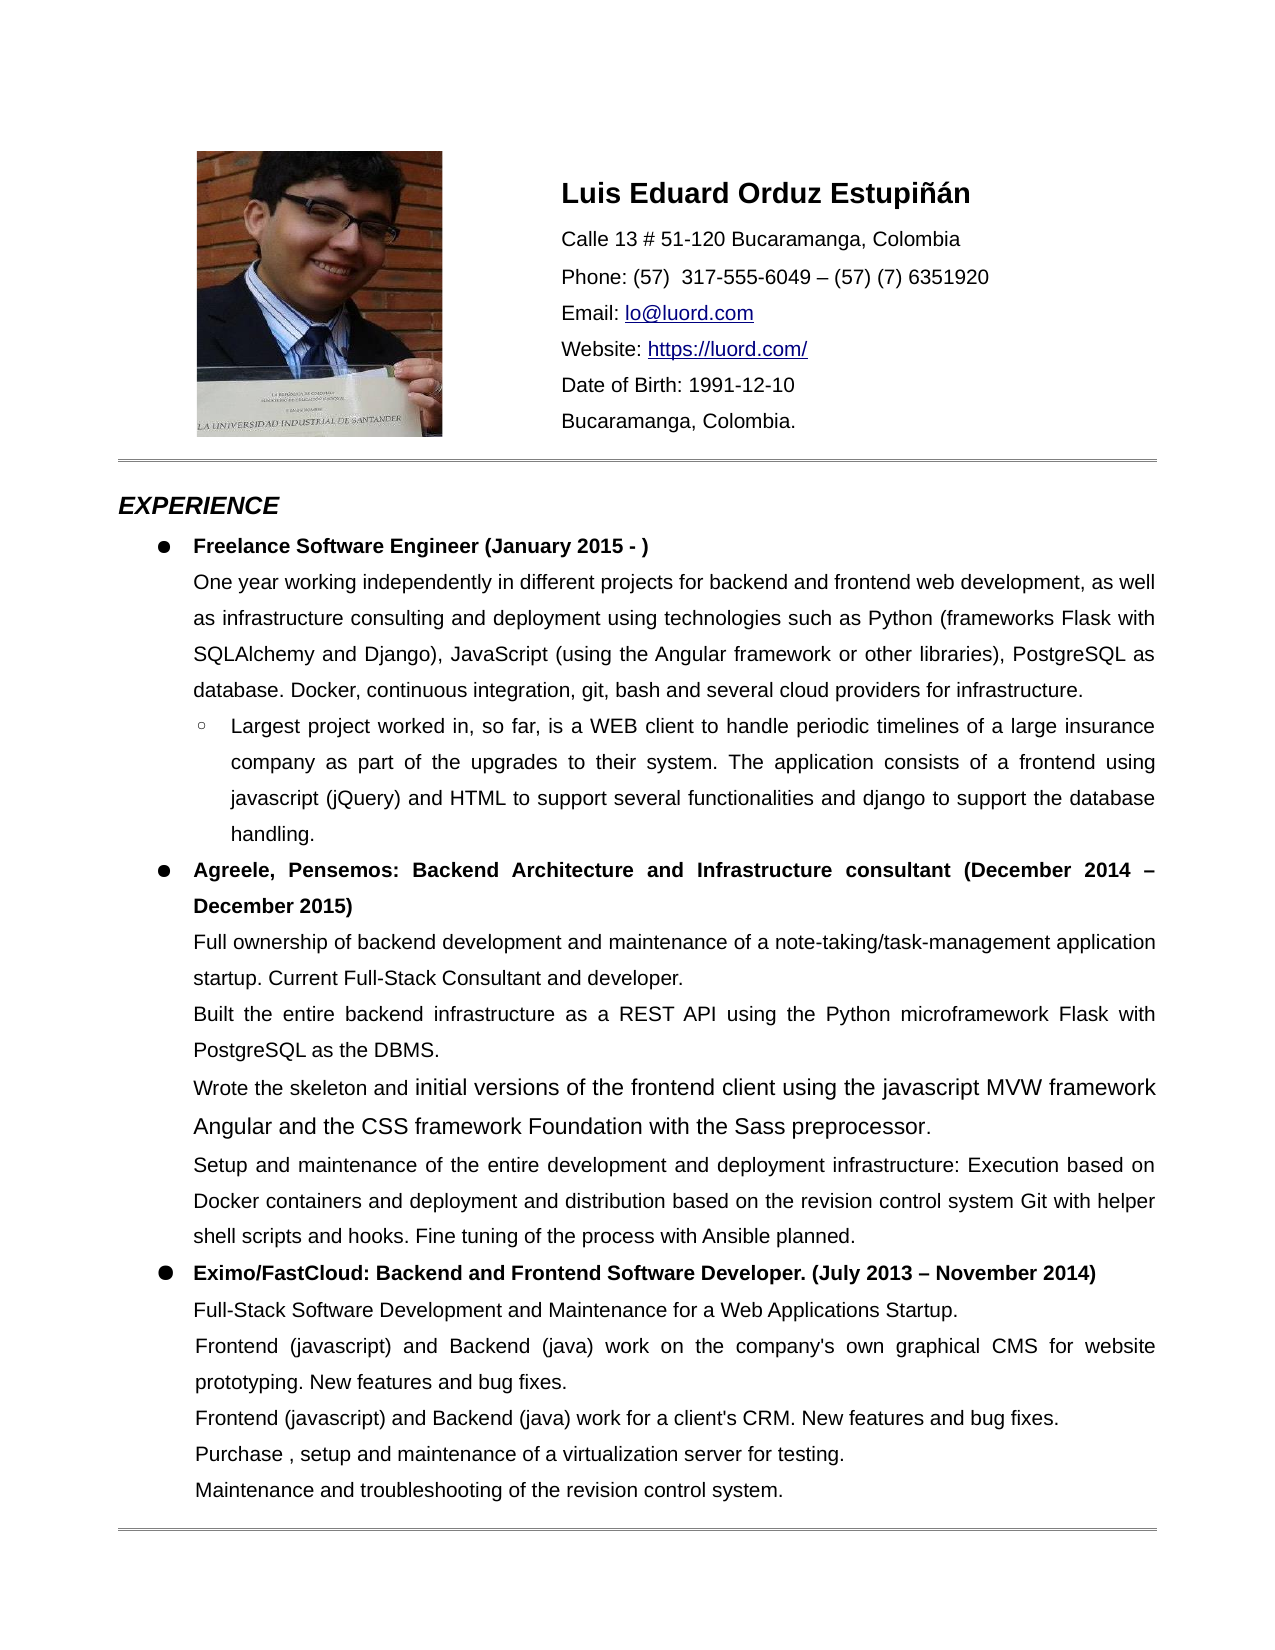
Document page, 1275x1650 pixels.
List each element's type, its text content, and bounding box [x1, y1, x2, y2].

list Largest project worked in, so far, is a WEB client to handle periodic timelines of a large insurance company as part of the upgrades to their system. The application consists of a frontend using javascript (jQuery) and HTML to support several functionalities and django to support the database handling. [193, 714, 1157, 846]
list Agreele, Pensemos: Backend Architecture and Infrastructure consultant (December 2014 – December 2015) [156, 858, 1157, 918]
text [118, 176, 196, 210]
text Frontend (javascript) and Backend (java) work for a client's CRM. New features and bug fixes. [195, 1406, 1157, 1429]
text Maintenance and troubleshooting of the revision control system. [195, 1477, 1157, 1501]
text Bucaramanga, Colombia. [443, 409, 1157, 433]
text EXPERIENCE [118, 491, 1157, 520]
text [118, 373, 196, 397]
text Luis Eduard Orduz Estupiñán [443, 176, 1157, 210]
text Phone: (57) 317-555-6049 – (57) (7) 6351920 [443, 265, 1157, 289]
text [118, 265, 196, 289]
text [118, 301, 196, 325]
list Eximo/FastCloud: Backend and Frontend Software Developer. (July 2013 – November 2014) [156, 1260, 1157, 1285]
list Full-Stack Software Development and Maintenance for a Web Applications Startup. [156, 1298, 1157, 1322]
text Purchase , setup and maintenance of a virtualization server for testing. [195, 1442, 1157, 1466]
text [118, 227, 196, 251]
list Wrote the skeleton and initial versions of the frontend client using the javascript MVW framework Angular and the CSS framework Foundation with the Sass preprocessor. [156, 1073, 1157, 1139]
list One year working independently in different projects for backend and frontend web development, as well as infrastructure consulting and deployment using technologies such as Python (frameworks Flask with SQLAlchemy and Django), JavaScript (using the Angular framework or other libraries), PostgreSQL as database. Docker, continuous integration, git, bash and several cloud providers for infrastructure. [156, 570, 1157, 702]
picture [196, 151, 443, 437]
list Setup and maintenance of the entire development and deployment infrastructure: Execution based on Docker containers and deployment and distribution based on the revision control system Git with helper shell scripts and hooks. Fine tuning of the process with Ansible planned. [156, 1152, 1157, 1248]
list Freelance Software Engineer (January 2015 - ) [156, 534, 1157, 558]
text Date of Birth: 1991-12-10 [443, 373, 1157, 397]
list Full ownership of backend development and maintenance of a note-taking/task-management application startup. Current Full-Stack Consultant and developer. [156, 930, 1157, 990]
text Frontend (javascript) and Backend (java) work on the company's own graphical CMS for website prototyping. New features and bug fixes. [195, 1334, 1157, 1394]
text [118, 337, 196, 361]
text Email: lo@luord.com [443, 301, 1157, 325]
text Calle 13 # 51-120 Bucaramanga, Colombia [443, 227, 1157, 251]
text [118, 409, 196, 433]
text Website: https://luord.com/ [443, 337, 1157, 361]
list Built the entire backend infrastructure as a REST API using the Python microframework Flask with PostgreSQL as the DBMS. [156, 1002, 1157, 1062]
